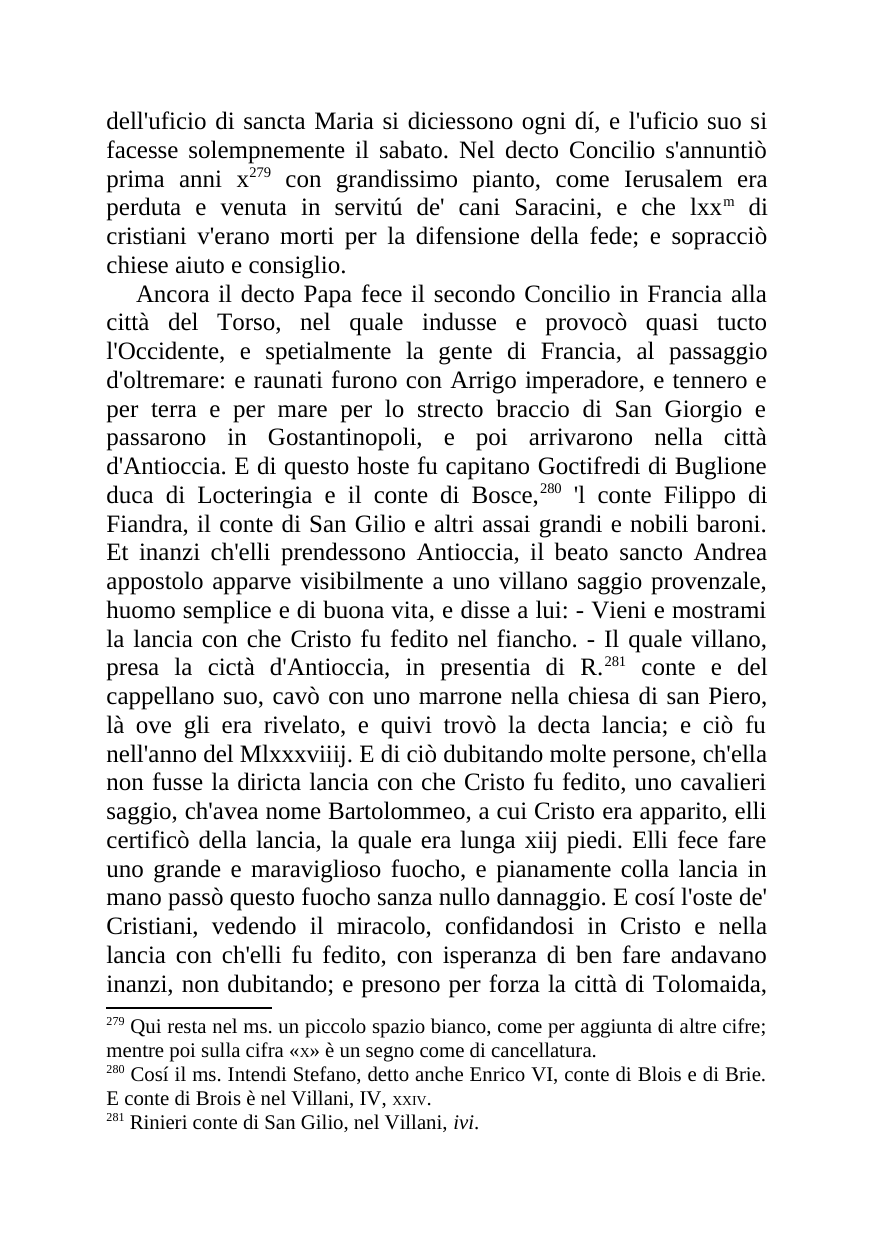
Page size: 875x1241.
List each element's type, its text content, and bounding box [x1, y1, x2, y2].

text Ancora il decto Papa fece il secondo Concilio in Francia alla città del Torso, nel quale indusse e provocò quasi tucto l'Occidente, e spetialmente la gente di Francia, al passaggio d'oltremare: e raunati furono con Arrigo imperadore, e tennero e per terra e per mare per lo strecto braccio di San Giorgio e passarono in Gostantinopoli, e poi arrivarono nella città d'Antioccia. E di questo hoste fu capitano Goctifredi di Buglione duca di Locteringia e il conte di Bosce, 'l conte Filippo di Fiandra, il conte di San Gilio e altri assai grandi e nobili baroni. Et inanzi ch'elli prendessono Antioccia, il beato sancto Andrea appostolo apparve visibilmente a uno villano saggio provenzale, huomo semplice e di buona vita, e disse a lui: - Vieni e mostrami la lancia con che Cristo fu fedito nel fiancho. - Il quale villano, presa la cictà d'Antioccia, in presentia di R. conte e del cappellano suo, cavò con uno marrone nella chiesa di san Piero, là ove gli era rivelato, e quivi trovò la decta lancia; e ciò fu nell'anno del Mlxxxviiij. E di ciò dubitando molte persone, ch'ella non fusse la diricta lancia con che Cristo fu fedito, uno cavalieri saggio, ch'avea nome Bartolommeo, a cui Cristo era apparito, elli certificò della lancia, la quale era lunga xiij piedi. Elli fece fare uno grande e maraviglioso fuocho, e pianamente colla lancia in mano passò questo fuocho sanza nullo dannaggio. E cosí l'oste de' Cristiani, vedendo il miracolo, confidandosi in Cristo e nella lancia con ch'elli fu fedito, con isperanza di ben fare andavano inanzi, non dubitando; e presono per forza la città di Tolomaida, [106, 279, 768, 997]
text Qui resta nel ms. un piccolo spazio bianco, come per aggiunta di altre cifre; mentre poi sulla cifra «x» è un segno come di cancellatura. [106, 1014, 768, 1062]
text Cosí il ms. Intendi Stefano, detto anche Enrico VI, conte di Blois e di Brie. E conte di Brois è nel Villani, IV, xxiv. [106, 1062, 768, 1110]
text dell'uficio di sancta Maria si diciessono ogni dí, e l'uficio suo si facesse solempnemente il sabato. Nel decto Concilio s'annuntiò prima anni x con grandissimo pianto, come Ierusalem era perduta e venuta in servitú de' cani Saracini, e che lxxm di cristiani v'erano morti per la difensione della fede; e sopracciò chiese aiuto e consiglio. [106, 106, 768, 279]
text Rinieri conte di San Gilio, nel Villani, ivi. [106, 1110, 768, 1134]
